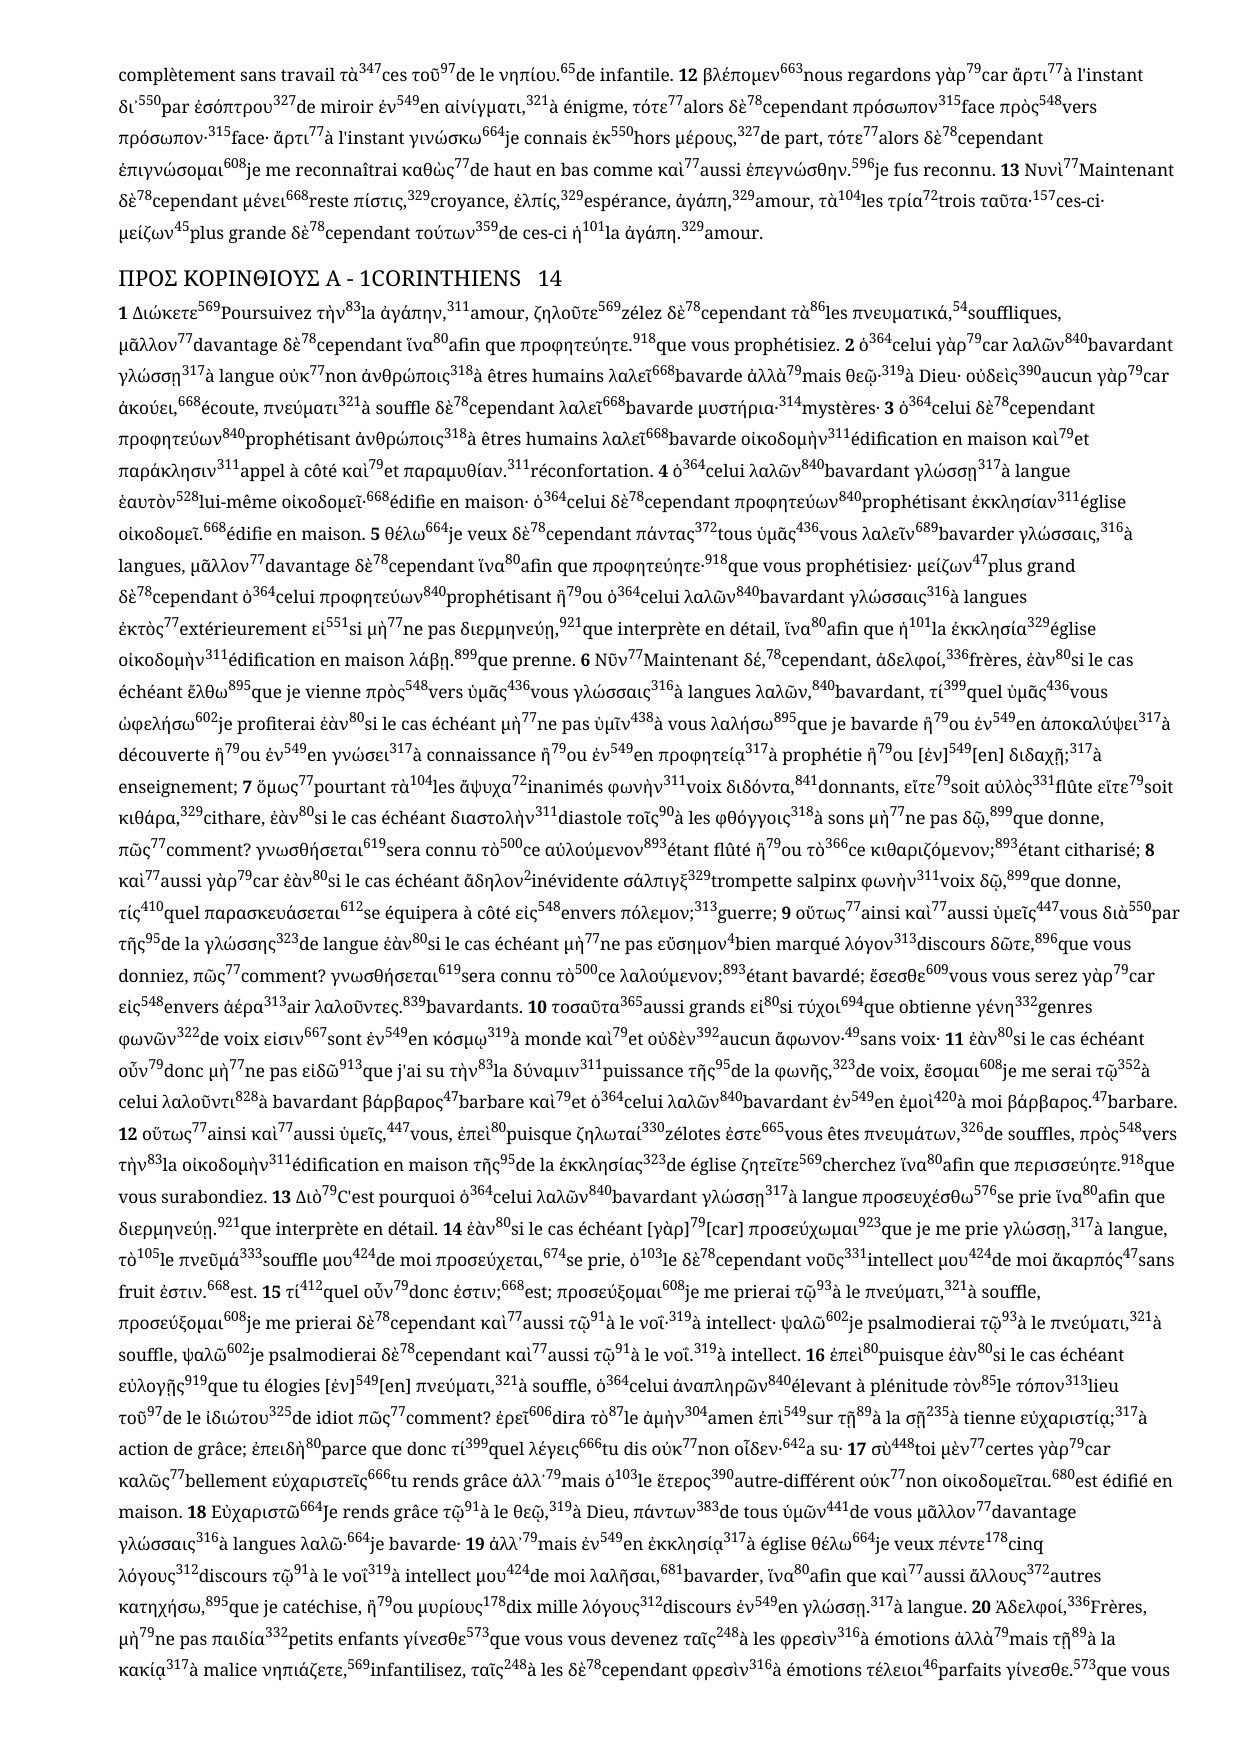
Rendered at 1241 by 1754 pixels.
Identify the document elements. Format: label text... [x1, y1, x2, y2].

text ΠΡΟΣ ΚΟΡΙΝΘΙΟΥΣ Α - 1CORINTHIENS 14 [118, 263, 1181, 293]
text 1 Διώκετε569Poursuivez τὴν83la ἀγάπην,311amour, ζηλοῦτε569zélez δὲ78cependant τὰ86les πνευματικά,54souffliques, μᾶλλον77davantage δὲ78cependant ἵνα80afin que προφητεύητε.918que vous prophétisiez. 2 ὁ364celui γὰρ79car λαλῶν840bavardant γλώσσῃ317à langue οὐκ77non ἀνθρώποις318à êtres humains λαλεῖ668bavarde ἀλλὰ79mais θεῷ·319à Dieu· οὐδεὶς390aucun γὰρ79car ἀκούει,668écoute, πνεύματι321à souffle δὲ78cependant λαλεῖ668bavarde μυστήρια·314mystères· 3 ὁ364celui δὲ78cependant προφητεύων840prophétisant ἀνθρώποις318à êtres humains λαλεῖ668bavarde οἰκοδομὴν311édification en maison καὶ79et παράκλησιν311appel à côté καὶ79et παραμυθίαν.311réconfortation. 4 ὁ364celui λαλῶν840bavardant γλώσσῃ317à langue ἑαυτὸν528lui-même οἰκοδομεῖ·668édifie en maison· ὁ364celui δὲ78cependant προφητεύων840prophétisant ἐκκλησίαν311église οἰκοδομεῖ.668édifie en maison. 5 θέλω664je veux δὲ78cependant πάντας372tous ὑμᾶς436vous λαλεῖν689bavarder γλώσσαις,316à langues, μᾶλλον77davantage δὲ78cependant ἵνα80afin que προφητεύητε·918que vous prophétisiez· μείζων47plus grand δὲ78cependant ὁ364celui προφητεύων840prophétisant ἢ79ou ὁ364celui λαλῶν840bavardant γλώσσαις316à langues ἐκτὸς77extérieurement εἰ551si μὴ77ne pas διερμηνεύῃ,921que interprète en détail, ἵνα80afin que ἡ101la ἐκκλησία329église οἰκοδομὴν311édification en maison λάβῃ.899que prenne. 6 Νῦν77Maintenant δέ,78cependant, ἀδελφοί,336frères, ἐὰν80si le cas échéant ἔλθω895que je vienne πρὸς548vers ὑμᾶς436vous γλώσσαις316à langues λαλῶν,840bavardant, τί399quel ὑμᾶς436vous ὠφελήσω602je profiterai ἐὰν80si le cas échéant μὴ77ne pas ὑμῖν438à vous λαλήσω895que je bavarde ἢ79ou ἐν549en ἀποκαλύψει317à découverte ἢ79ou ἐν549en γνώσει317à connaissance ἢ79ou ἐν549en προφητείᾳ317à prophétie ἢ79ou [ἐν]549[en] διδαχῇ;317à enseignement; 7 ὅμως77pourtant τὰ104les ἄψυχα72inanimés φωνὴν311voix διδόντα,841donnants, εἴτε79soit αὐλὸς331flûte εἴτε79soit κιθάρα,329cithare, ἐὰν80si le cas échéant διαστολὴν311diastole τοῖς90à les φθόγγοις318à sons μὴ77ne pas δῷ,899que donne, πῶς77comment? γνωσθήσεται619sera connu τὸ500ce αὐλούμενον893étant flûté ἢ79ou τὸ366ce κιθαριζόμενον;893étant citharisé; 8 καὶ77aussi γὰρ79car ἐὰν80si le cas échéant ἄδηλον2inévidente σάλπιγξ329trompette salpinx φωνὴν311voix δῷ,899que donne, τίς410quel παρασκευάσεται612se équipera à côté εἰς548envers πόλεμον;313guerre; 9 οὕτως77ainsi καὶ77aussi ὑμεῖς447vous διὰ550par τῆς95de la γλώσσης323de langue ἐὰν80si le cas échéant μὴ77ne pas εὔσημον4bien marqué λόγον313discours δῶτε,896que vous donniez, πῶς77comment? γνωσθήσεται619sera connu τὸ500ce λαλούμενον;893étant bavardé; ἔσεσθε609vous vous serez γὰρ79car εἰς548envers ἀέρα313air λαλοῦντες.839bavardants. 10 τοσαῦτα365aussi grands εἰ80si τύχοι694que obtienne γένη332genres φωνῶν322de voix εἰσιν667sont ἐν549en κόσμῳ319à monde καὶ79et οὐδὲν392aucun ἄφωνον·49sans voix· 11 ἐὰν80si le cas échéant οὖν79donc μὴ77ne pas εἰδῶ913que j'ai su τὴν83la δύναμιν311puissance τῆς95de la φωνῆς,323de voix, ἔσομαι608je me serai τῷ352à celui λαλοῦντι828à bavardant βάρβαρος47barbare καὶ79et ὁ364celui λαλῶν840bavardant ἐν549en ἐμοὶ420à moi βάρβαρος.47barbare. 12 οὕτως77ainsi καὶ77aussi ὑμεῖς,447vous, ἐπεὶ80puisque ζηλωταί330zélotes ἐστε665vous êtes πνευμάτων,326de souffles, πρὸς548vers τὴν83la οἰκοδομὴν311édification en maison τῆς95de la ἐκκλησίας323de église ζητεῖτε569cherchez ἵνα80afin que περισσεύητε.918que vous surabondiez. 13 Διὸ79C'est pourquoi ὁ364celui λαλῶν840bavardant γλώσσῃ317à langue προσευχέσθω576se prie ἵνα80afin que διερμηνεύῃ.921que interprète en détail. 14 ἐὰν80si le cas échéant [γὰρ]79[car] προσεύχωμαι923que je me prie γλώσσῃ,317à langue, τὸ105le πνεῦμά333souffle μου424de moi προσεύχεται,674se prie, ὁ103le δὲ78cependant νοῦς331intellect μου424de moi ἄκαρπός47sans fruit ἐστιν.668est. 15 τί412quel οὖν79donc ἐστιν;668est; προσεύξομαι608je me prierai τῷ93à le πνεύματι,321à souffle, προσεύξομαι608je me prierai δὲ78cependant καὶ77aussi τῷ91à le νοΐ·319à intellect· ψαλῶ602je psalmodierai τῷ93à le πνεύματι,321à souffle, ψαλῶ602je psalmodierai δὲ78cependant καὶ77aussi τῷ91à le νοΐ.319à intellect. 16 ἐπεὶ80puisque ἐὰν80si le cas échéant εὐλογῇς919que tu élogies [ἐν]549[en] πνεύματι,321à souffle, ὁ364celui ἀναπληρῶν840élevant à plénitude τὸν85le τόπον313lieu τοῦ97de le ἰδιώτου325de idiot πῶς77comment? ἐρεῖ606dira τὸ87le ἀμὴν304amen ἐπὶ549sur τῇ89à la σῇ235à tienne εὐχαριστίᾳ;317à action de grâce; ἐπειδὴ80parce que donc τί399quel λέγεις666tu dis οὐκ77non οἶδεν·642a su· 17 σὺ448toi μὲν77certes γὰρ79car καλῶς77bellement εὐχαριστεῖς666tu rends grâce ἀλλ᾽79mais ὁ103le ἕτερος390autre-différent οὐκ77non οἰκοδομεῖται.680est édifié en maison. 18 Εὐχαριστῶ664Je rends grâce τῷ91à le θεῷ,319à Dieu, πάντων383de tous ὑμῶν441de vous μᾶλλον77davantage γλώσσαις316à langues λαλῶ·664je bavarde· 19 ἀλλ᾽79mais ἐν549en ἐκκλησίᾳ317à église θέλω664je veux πέντε178cinq λόγους312discours τῷ91à le νοΐ319à intellect μου424de moi λαλῆσαι,681bavarder, ἵνα80afin que καὶ77aussi ἄλλους372autres κατηχήσω,895que je catéchise, ἢ79ou μυρίους178dix mille λόγους312discours ἐν549en γλώσσῃ.317à langue. 20 Ἀδελφοί,336Frères, μὴ79ne pas παιδία332petits enfants γίνεσθε573que vous vous devenez ταῖς248à les φρεσὶν316à émotions ἀλλὰ79mais τῇ89à la κακίᾳ317à malice νηπιάζετε,569infantilisez, ταῖς248à les δὲ78cependant φρεσὶν316à émotions τέλειοι46parfaits γίνεσθε.573que vous vous devenez. 21 ἐν549en τῷ91à le νόμῳ319à loi γέγραπται654a été graphé ὅτι80en ce que ἐν549en ἑτερογλώσσοις58à hétéroglossies καὶ79et ἐν549en χείλεσιν320à lèvres ἑτέρων383de autres-différents λαλήσω602je bavarderai τῷ91à le λαῷ319à peuple τούτῳ144à celui-ci καὶ79et οὐδ᾽77non cependant οὕτως77ainsi εἰσακούσονταί611se écouteront envers μου,424de moi, λέγει668dit κύριος.331Maître. 22 ὥστε80de sorte que αἱ100les γλῶσσαι328langues εἰς548envers σημεῖόν315signe εἰσιν667sont οὐ77non τοῖς351à ceux πιστεύουσιν827à croyants ἀλλὰ79mais τοῖς90à les ἀπίστοις,58à incroyants, ἡ101la δὲ78cependant προφητεία329prophétie οὐ77non τοῖς90à les ἀπίστοις58à incroyants ἀλλὰ79mais τοῖς351à ceux πιστεύουσιν.827à croyants. 23 Ἐὰν80Si le cas échéant οὖν79donc συνέλθῃ899que vienne ensemble ἡ101la ἐκκλησία329église ὅλη285toute entière ἐπὶ548sur τὸ87le αὐτὸ348même καὶ79et πάντες389tous λαλῶσιν920que bavardent γλώσσαις,316à langues, εἰσέλθωσιν898que viennent à l'intérieur δὲ78cependant ἰδιῶται330idiots ἢ79ou ἄπιστοι,70incroyants, οὐκ340non ἐροῦσιν605diront ὅτι80en ce que μαίνεσθε;671vous vous délirez; 24 ἐὰν80si le cas échéant δὲ78cependant πάντες389tous προφητεύωσιν,920que prophétisent, εἰσέλθῃ899que vienne à l'intérieur δέ78cependant τις287un quelconque ἄπιστος71incroyant ἢ79ou ἰδιώτης,331idiot, ἐλέγχεται680est réfuté ὑπὸ550sous πάντων,383de tous, ἀνακρίνεται680est jugé de bas en haut ὑπὸ550sous πάντων,383de tous, 25 τὰ104les κρυπτὰ72cachés τῆς95de la καρδίας323de coeur αὐτοῦ464de lui φανερὰ48visibles γίνεται,674se devient, καὶ79et οὕτως77ainsi πεσὼν721ayant tombé ἐπὶ548sur πρόσωπον315face προσκυνήσει606prosternera vers τῷ91à le θεῷ319à Dieu ἀπαγγέλλων840rapportant annonce ὅτι80en ce que ὄντως77réellement ὁ103le θεὸς331Dieu ἐν549en ὑμῖν438à vous ἐστιν.668est. 26 Τί412Quel οὖν79donc ἐστιν,668est, ἀδελφοί;336frères; ὅταν80lorsque le cas échéant συνέρχησθε,924que vous vous veniez ensemble, ἕκαστος390chacun ψαλμὸν313psaume ἔχει,668a, διδαχὴν311enseignement ἔχει,668a, ἀποκάλυψιν311découverte ἔχει,668a, γλῶσσαν311langue ἔχει,668a, ἑρμηνείαν311interprétation ἔχει·668a· πάντα391tous πρὸς548vers οἰκοδομὴν311édification en maison γινέσθω.576se devienne. 27 εἴτε79soit γλώσσῃ317à langue τις390un quelconque λαλεῖ,668bavarde, κατὰ548selon δύο52deux ἢ79ou τὸ87le πλεῖστον6plus nombreux τρεῖς52trois καὶ79et ἀνὰ77de bas en haut μέρος,315part, καὶ79et εἷς71un διερμηνευέτω·572interprète en détail· 28 ἐὰν80si le cas échéant δὲ78cependant μὴ77ne pas ᾖ921que soit διερμηνευτής,331interprète, σιγάτω572garde le silence ἐν549en ἐκκλησίᾳ,317à église, ἑαυτῷ533à lui-même δὲ78cependant λαλείτω572bavarde καὶ79et τῷ91à le θεῷ.319à Dieu. 29 προφῆται330prophètes δὲ78cependant δύο196deux ἢ79ou τρεῖς196trois λαλείτωσαν571bavardent καὶ79et οἱ102les ἄλλοι389autres διακρινέτωσαν·571jugent à travers· 30 ἐὰν80si le cas échéant δὲ78cependant ἄλλῳ378à autre ἀποκαλυφθῇ911que soit découvert καθημένῳ,855à se étant assis, ὁ103le πρῶτος71premier σιγάτω.572garde le silence. 31 δύνασθε671vous vous pouvez γὰρ79car καθ᾽548selon ἕνα53un πάντες389tous προφητεύειν,689prophétiser, ἵνα80afin que πάντες389tous μανθάνωσιν920que apprennent καὶ79et πάντες389tous παρακαλῶνται.931que soient appelé à côté. 32 καὶ79et πνεύματα332souffles προφητῶν324de prophètes προφήταις318à prophètes ὑποτάσσεται,680est subordonné, 33 οὐ77non γάρ79car ἐστιν668est ἀκαταστασίας323de instabilité ὁ103le θεὸς331Dieu ἀλλ᾽79mais εἰρήνης.323de paix. Ὡς80Comme ἐν549en πάσαις272à toutes ταῖς88à les ἐκκλησίαις316à églises τῶν96de les ἁγίων64de saints 34 αἱ100les γυναῖκες328femmes ἐν549en ταῖς88à les ἐκκλησίαις316à églises σιγάτωσαν·571gardent le silence· οὐ77non γὰρ79car ἐπιτρέπεται680est permis αὐταῖς455à elles λαλεῖν,689bavarder, ἀλλ᾽79mais ὑποτασσέσθωσαν,579soient subordonnés, καθὼς77de haut en bas comme καὶ77aussi ὁ103le νόμος331loi λέγει.668dit. 35 εἰ80si δέ78cependant τι375un quelconque μαθεῖν681apprendre θέλουσιν,667veulent, ἐν549en οἴκῳ319à maison τοὺς244les ἰδίους114en propres ἄνδρας312hommes ἐπερωτάτωσαν·571surinterrogent· αἰσχρὸν49honteux γάρ79car ἐστιν668est γυναικὶ317à femme λαλεῖν689bavarder ἐν549en ἐκκλησίᾳ.317à église. 36 ἢ79ou ἀφ᾽550au loin ὑμῶν441de vous ὁ103le λόγος331discours τοῦ97de le θεοῦ325de Dieu ἐξῆλθεν,586sortit, ἢ79ou εἰς548envers ὑμᾶς436vous μόνους114seuls κατήντησεν;586atteignit à l'encontre; 37 Εἴ80Si τις390un quelconque δοκεῖ668estime προφήτης331prophète εἶναι689être ἢ79ou πνευματικός,71soufflique, ἐπιγινωσκέτω572reconnaisse ἃ481lesquels γράφω664je graphe ὑμῖν438à vous ὅτι80en ce que κυρίου325de Maître ἐστὶν668est ἐντολή·329commandement· 38 εἰ80si δέ78cependant τις390un quelconque ἀγνοεῖ,668méconnaît, ἀγνοείτω.572méconnaisse. 39 Ὥστε,80De sorte que, ἀδελφοί336frères [μου],424[de moi], ζηλοῦτε569zélez τὸ348ce προφητεύειν689prophétiser καὶ79et τὸ366ce λαλεῖν689bavarder μὴ77ne pas κωλύετε569empêchez ἐν549en γλώσσαις·316à langues· 40 πάντα391tous δὲ78cependant εὐσχημόνως77élégamment καὶ79et κατὰ548selon τάξιν311mise en ordre γινέσθω.576se devienne. [118, 297, 1181, 1682]
text 1 Ἐὰν80Si le cas échéant ταῖς88à les γλώσσαις316à langues τῶν96de les ἀνθρώπων324de êtres humains λαλῶ917que je bavarde καὶ79et τῶν96de les ἀγγέλων,324de messagers, ἀγάπην311amour δὲ78cependant μὴ77ne pas ἔχω,917que j'aie, γέγονα638j'ai devenu χαλκὸς331cuivre ἠχῶν840résonnant ἢ79ou κύμβαλον333cymbale ἀλαλάζον.842criant alala. 2 καὶ79et ἐὰν80si le cas échéant ἔχω917que j'aie προφητείαν311prophétie καὶ79et εἰδῶ913que j'ai su τὰ86les μυστήρια314mystères πάντα270tous καὶ79et πᾶσαν267toute τὴν83la γνῶσιν311connaissance καὶ79et ἐὰν80si le cas échéant ἔχω917que j'aie πᾶσαν267toute τὴν83la πίστιν311croyance ὥστε80de sorte que ὄρη314montagnes μεθιστάναι,689déplacer, ἀγάπην311amour δὲ78cependant μὴ77ne pas ἔχω,917que j'aie, οὐθέν392aucun εἰμι.664je suis. 3 κἂν80et si ψωμίσω895que je donne la bouchée πάντα374tous τὰ347ces ὑπάρχοντά823subsistants μου424de moi καὶ79et ἐὰν80si le cas échéant παραδῶ895que je transmette τὸ87le σῶμά315corps μου424de moi ἵνα80afin que καυχήσωμαι,901que je me vante, ἀγάπην311amour δὲ78cependant μὴ77ne pas ἔχω,917que j'aie, οὐδὲν375aucun ὠφελοῦμαι.676je suis profité. 4 Ἡ101La ἀγάπη329amour μακροθυμεῖ,668éloigne fureur, χρηστεύεται674se use de bonté utile ἡ101la ἀγάπη,329amour, οὐ77non ζηλοῖ,668zéle, [ἡ101[la ἀγάπη]329amour] οὐ77non περπερεύεται,674se fanfaronne, οὐ77non φυσιοῦται,680est gonflé naturellement, 5 οὐκ77non ἀσχημονεῖ,668est inélégant, οὐ77non ζητεῖ668cherche τὰ347ces ἑαυτῆς,535de elle-même, οὐ77non παροξύνεται,680est pointé à côté, οὐ77non λογίζεται674se calcule τὸ87le κακόν,55malicieux, 6 οὐ77non χαίρει668est de joie ἐπὶ549sur τῇ89à la ἀδικίᾳ,317à injustice, συγχαίρει668est de joie avec δὲ78cependant τῇ89à la ἀληθείᾳ·317à vérité· 7 πάντα374tous στέγει,668toiture, πάντα374tous πιστεύει,668croit, πάντα374tous ἐλπίζει,668espère, πάντα374tous ὑπομένει.668résiste en restant sous. 8 Ἡ101La ἀγάπη329amour οὐδέποτε77pas cependant à un moment πίπτει·668tombe· εἴτε79soit δὲ78cependant προφητεῖαι,328prophéties, καταργηθήσονται·618seront rendu complètement sans travail· εἴτε79soit γλῶσσαι,328langues, παύσονται·611se pauseront· εἴτε79soit γνῶσις,329connaissance, καταργηθήσεται.619sera rendu complètement sans travail. 9 ἐκ550hors μέρους327de part γὰρ79car γινώσκομεν663nous connaissons καὶ79et ἐκ550hors μέρους327de part προφητεύομεν·663nous prophétisons· 10 ὅταν80lorsque le cas échéant δὲ78cependant ἔλθῃ899que vienne τὸ105le τέλειον,73parfait, τὸ366ce ἐκ550hors μέρους327de part καταργηθήσεται.619sera rendu complètement sans travail. 11 ὅτε80lorsque ἤμην627je m'étais νήπιος,47infantile, ἐλάλουν621je bavardais ὡς80comme νήπιος,71infantile, ἐφρόνουν621je pensais ὡς80comme νήπιος,71infantile, ἐλογιζόμην627je me calculais ὡς80comme νήπιος·71infantile· ὅτε80lorsque γέγονα638j'ai devenu ἀνήρ,331homme, κατήργηκα638j'ai rendu complètement sans travail τὰ347ces τοῦ97de le νηπίου.65de infantile. 12 βλέπομεν663nous regardons γὰρ79car ἄρτι77à l'instant δι᾽550par ἐσόπτρου327de miroir ἐν549en αἰνίγματι,321à énigme, τότε77alors δὲ78cependant πρόσωπον315face πρὸς548vers πρόσωπον·315face· ἄρτι77à l'instant γινώσκω664je connais ἐκ550hors μέρους,327de part, τότε77alors δὲ78cependant ἐπιγνώσομαι608je me reconnaîtrai καθὼς77de haut en bas comme καὶ77aussi ἐπεγνώσθην.596je fus reconnu. 13 Νυνὶ77Maintenant δὲ78cependant μένει668reste πίστις,329croyance, ἐλπίς,329espérance, ἀγάπη,329amour, τὰ104les τρία72trois ταῦτα·157ces-ci· μείζων45plus grande δὲ78cependant τούτων359de ces-ci ἡ101la ἀγάπη.329amour. [118, 59, 1181, 244]
